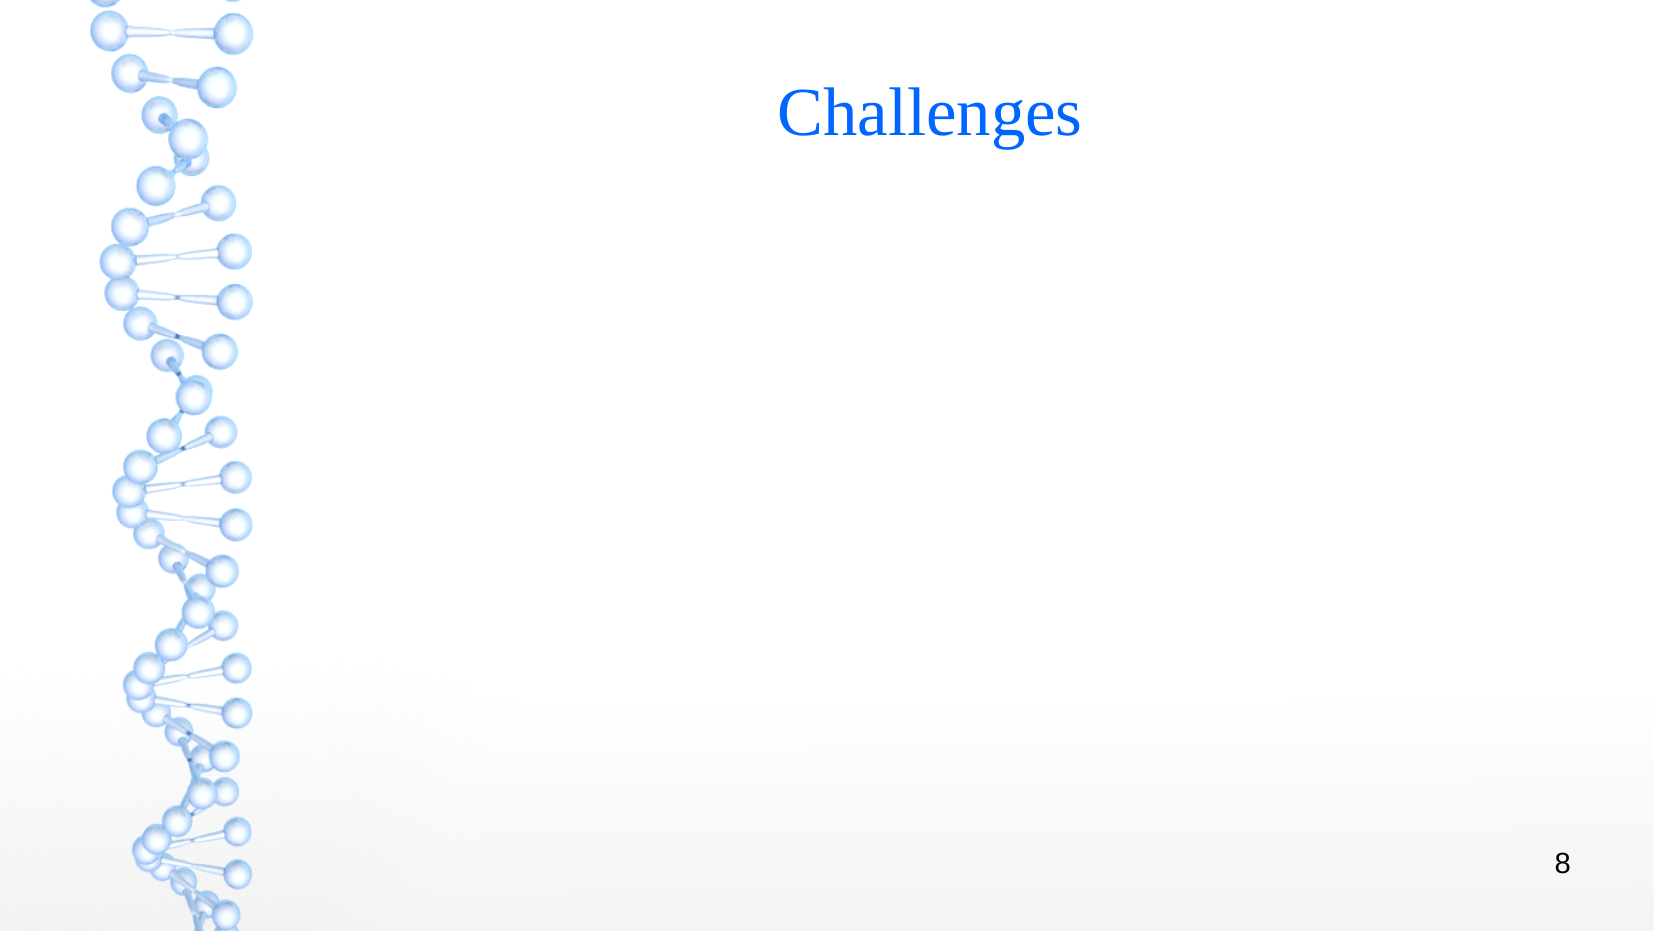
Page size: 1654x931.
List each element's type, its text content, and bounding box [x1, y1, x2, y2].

picture [0, 0, 1654, 931]
title Challenges [265, 35, 1595, 189]
